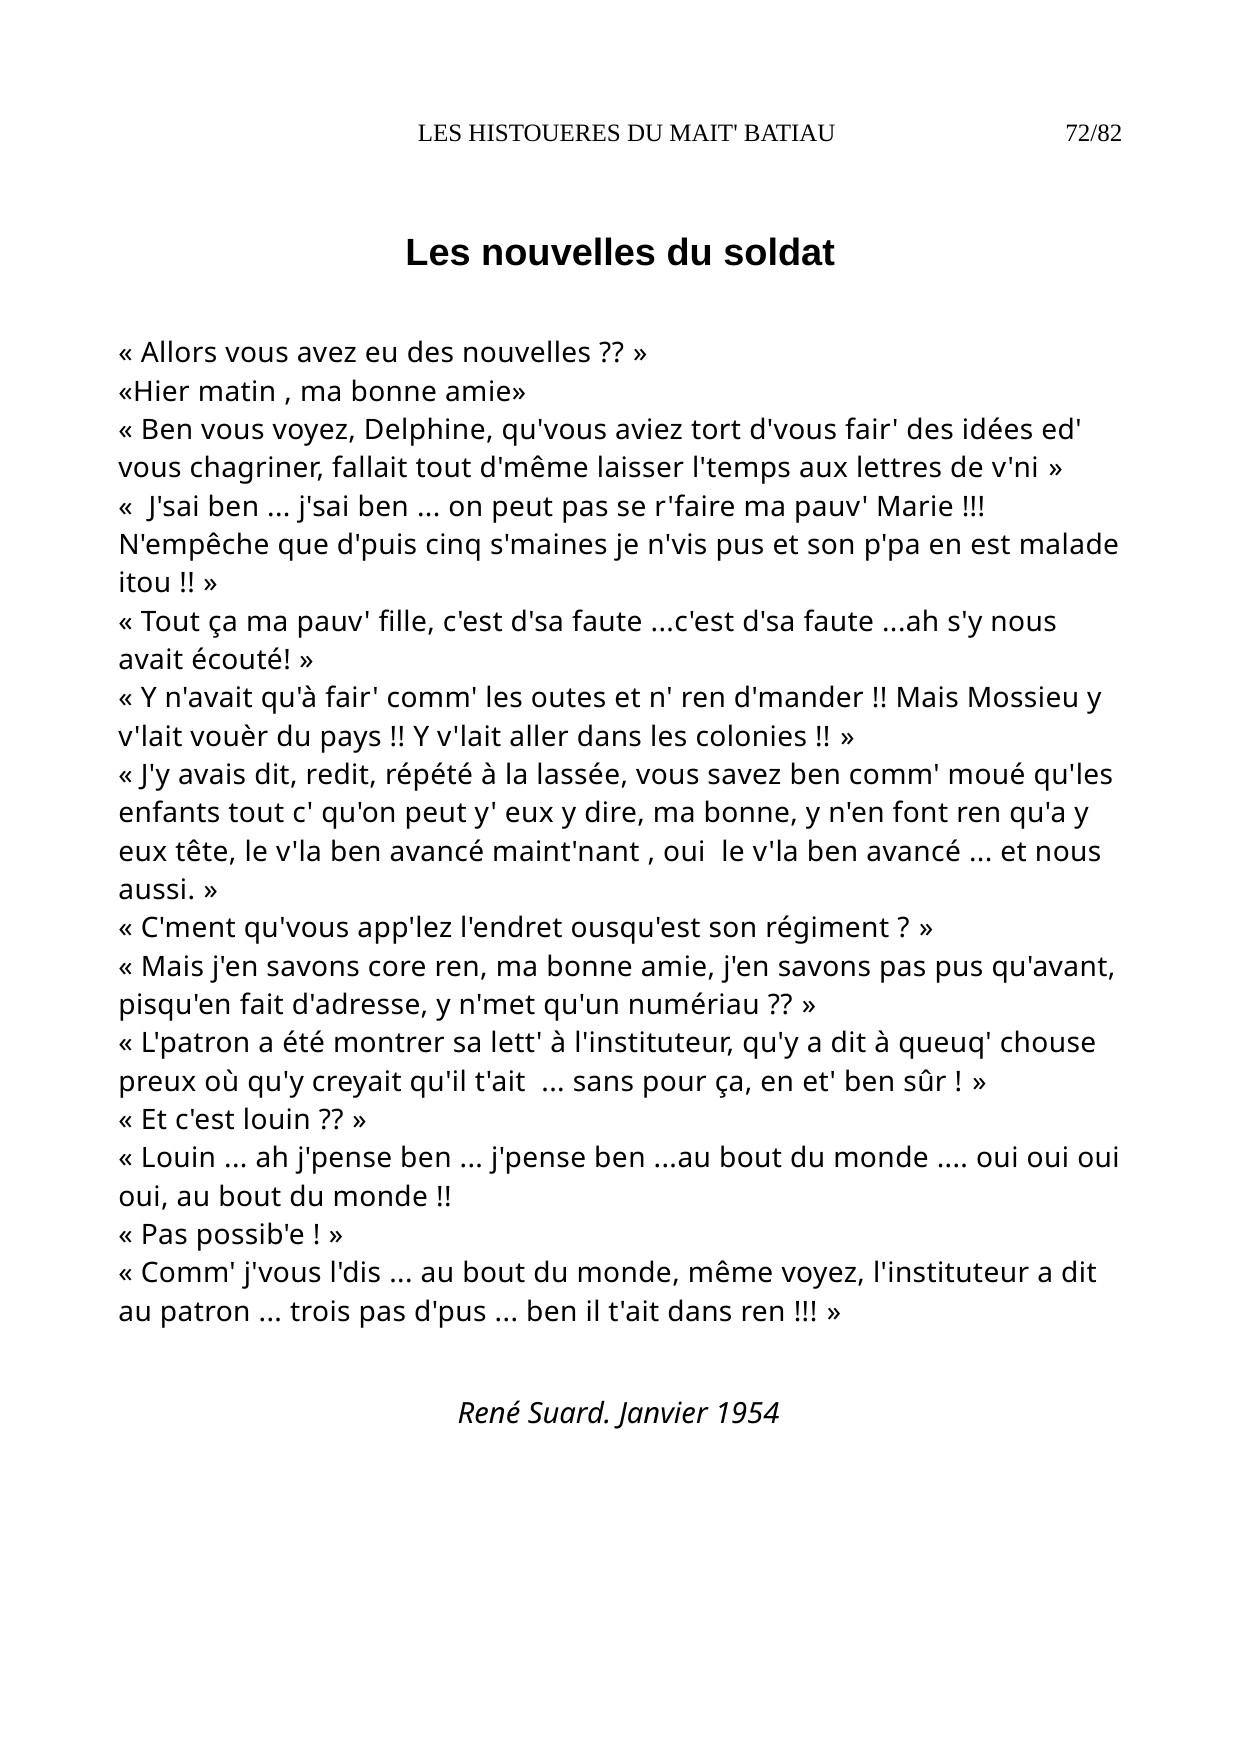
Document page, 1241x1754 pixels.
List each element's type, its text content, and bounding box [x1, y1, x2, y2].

text « Allors vous avez eu des nouvelles ?? » [118, 333, 1122, 371]
text « J'sai ben ... j'sai ben ... on peut pas se r'faire ma pauv' Marie !!! N'empêche que d'puis cinq s'maines je n'vis pus et son p'pa en est malade itou !! » [118, 486, 1122, 601]
text « L'patron a été montrer sa lett' à l'instituteur, qu'y a dit à queuq' chouse preux où qu'y creyait qu'il t'ait ... sans pour ça, en et' ben sûr ! » [118, 1023, 1122, 1099]
text « C'ment qu'vous app'lez l'endret ousqu'est son régiment ? » [118, 908, 1122, 946]
text « Tout ça ma pauv' fille, c'est d'sa faute ...c'est d'sa faute ...ah s'y nous avait écouté! » [118, 601, 1122, 678]
text « Ben vous voyez, Delphine, qu'vous aviez tort d'vous fair' des idées ed' vous chagriner, fallait tout d'même laisser l'temps aux lettres de v'ni » [118, 409, 1122, 486]
text « Mais j'en savons core ren, ma bonne amie, j'en savons pas pus qu'avant, pisqu'en fait d'adresse, y n'met qu'un numériau ?? » [118, 946, 1122, 1023]
text « Pas possib'e ! » [118, 1214, 1122, 1253]
subtitle Les nouvelles du soldat [118, 230, 1122, 274]
text « J'y avais dit, redit, répété à la lassée, vous savez ben comm' moué qu'les enfants tout c' qu'on peut y' eux y dire, ma bonne, y n'en font ren qu'a y eux tête, le v'la ben avancé maint'nant , oui le v'la ben avancé ... et nous aussi. » [118, 754, 1122, 908]
text «Hier matin , ma bonne amie» [118, 371, 1122, 409]
text « Comm' j'vous l'dis ... au bout du monde, même voyez, l'instituteur a dit au patron ... trois pas d'pus ... ben il t'ait dans ren !!! » [118, 1253, 1122, 1329]
text « Et c'est louin ?? » [118, 1099, 1122, 1138]
subtitle René Suard. Janvier 1954 [118, 1393, 1122, 1432]
text « Louin ... ah j'pense ben ... j'pense ben ...au bout du monde .... oui oui oui oui, au bout du monde !! [118, 1138, 1122, 1214]
text « Y n'avait qu'à fair' comm' les outes et n' ren d'mander !! Mais Mossieu y v'lait vouèr du pays !! Y v'lait aller dans les colonies !! » [118, 678, 1122, 754]
